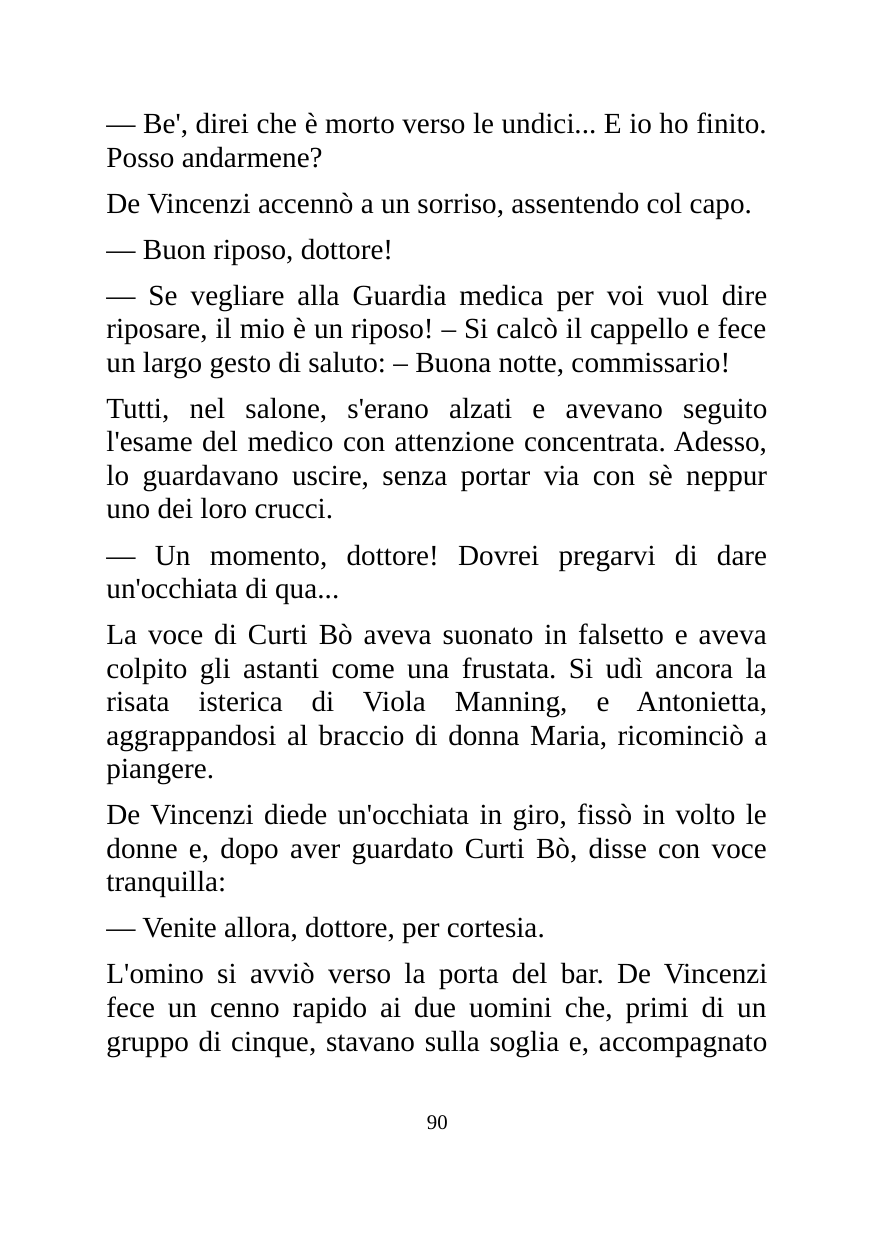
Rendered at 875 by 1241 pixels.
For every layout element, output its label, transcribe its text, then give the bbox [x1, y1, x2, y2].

text L'omino si avviò verso la porta del bar. De Vincenzi fece un cenno rapido ai due uomini che, primi di un gruppo di cinque, stavano sulla soglia e, accompagnato [106, 957, 768, 1057]
text — Buon riposo, dottore! [106, 232, 768, 265]
text La voce di Curti Bò aveva suonato in falsetto e aveva colpito gli astanti come una frustata. Si udì ancora la risata isterica di Viola Manning, e Antonietta, aggrappandosi al braccio di donna Maria, ricominciò a piangere. [106, 617, 768, 785]
text De Vincenzi accennò a un sorriso, assentendo col capo. [106, 186, 768, 219]
text — Un momento, dottore! Dovrei pregarvi di dare un'occhiata di qua... [106, 538, 768, 605]
text Tutti, nel salone, s'erano alzati e avevano seguito l'esame del medico con attenzione concentrata. Adesso, lo guardavano uscire, senza portar via con sè neppur uno dei loro crucci. [106, 391, 768, 525]
text — Be', direi che è morto verso le undici... E io ho finito. Posso andarmene? [106, 106, 768, 173]
text — Venite allora, dottore, per cortesia. [106, 911, 768, 944]
text — Se vegliare alla Guardia medica per voi vuol dire riposare, il mio è un riposo! – Si calcò il cappello e fece un largo gesto di saluto: – Buona notte, commissario! [106, 278, 768, 378]
text De Vincenzi diede un'occhiata in giro, fissò in volto le donne e, dopo aver guardato Curti Bò, disse con voce tranquilla: [106, 797, 768, 898]
